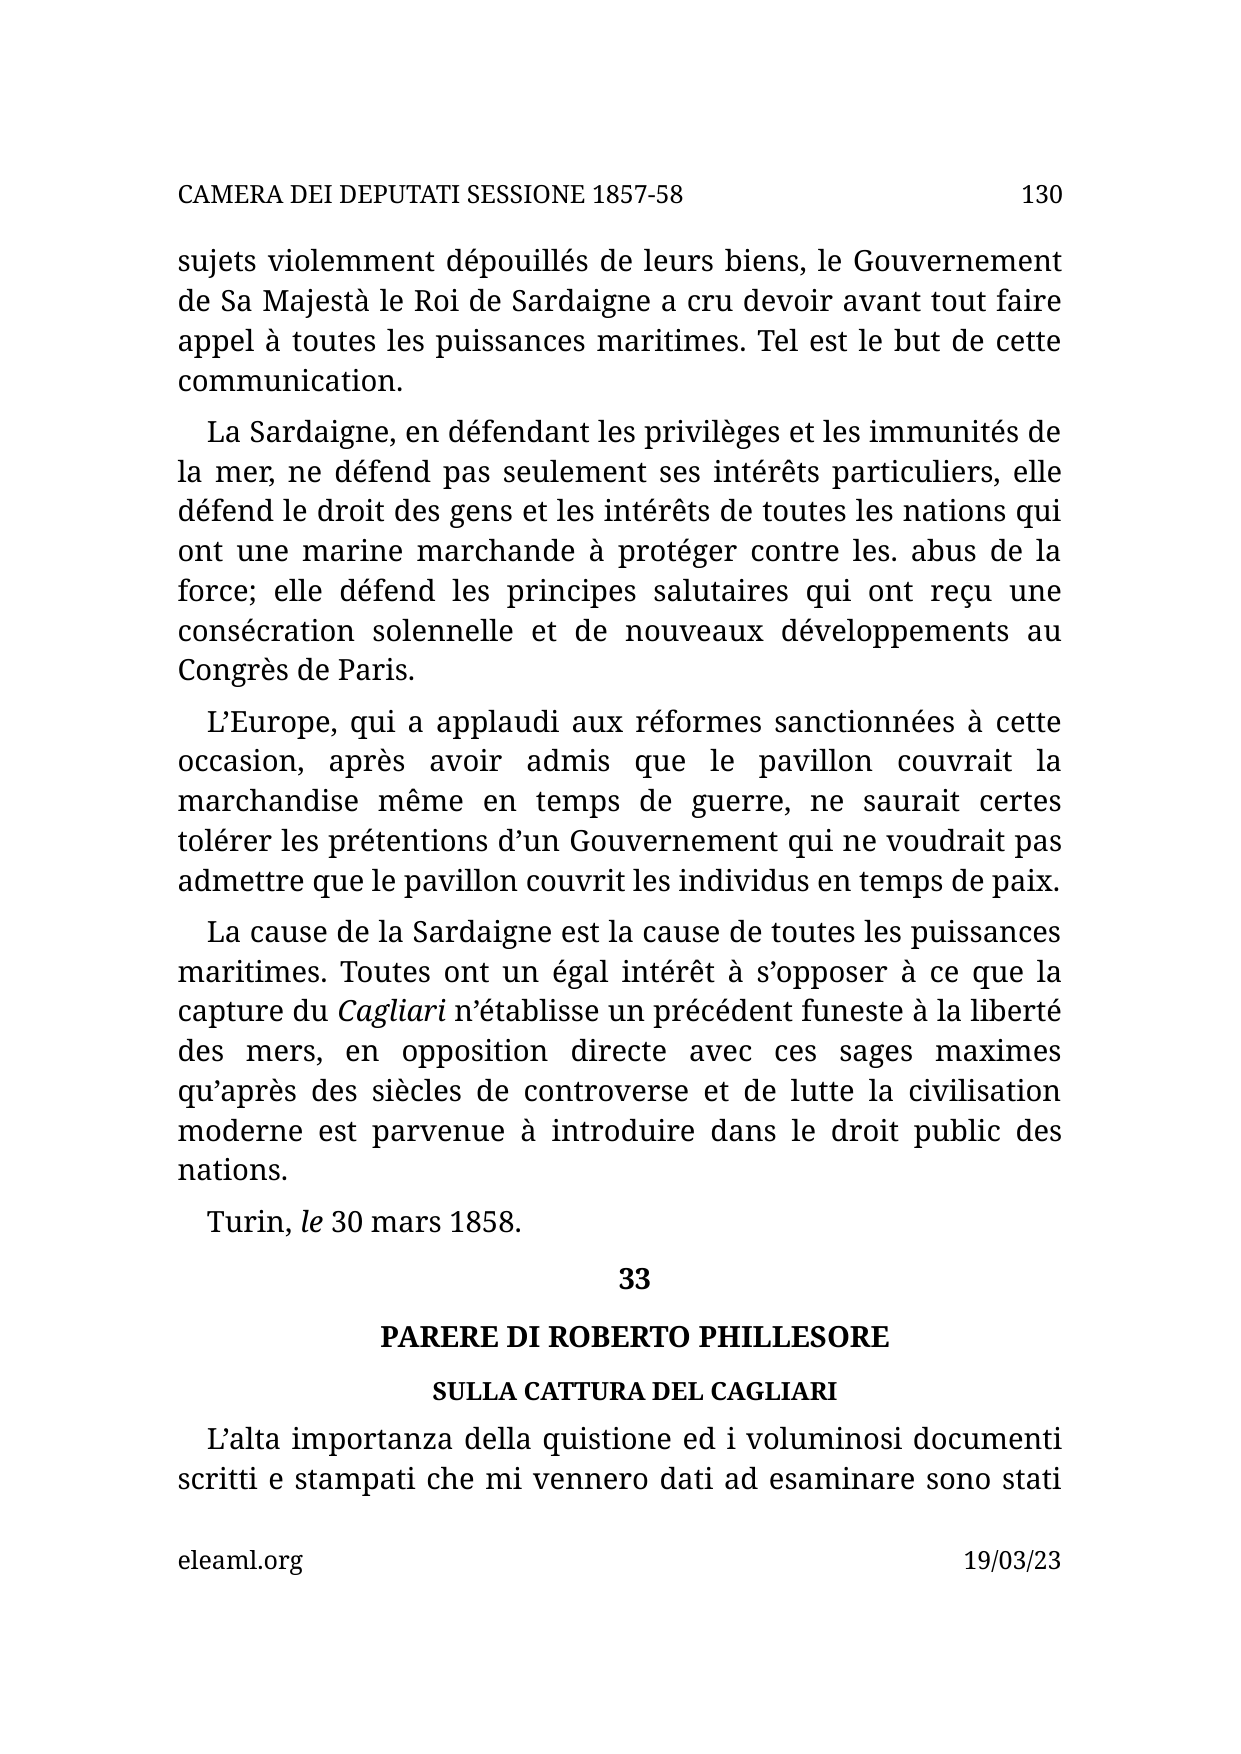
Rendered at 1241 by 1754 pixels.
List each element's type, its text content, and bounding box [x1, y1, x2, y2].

text Turin, le 30 mars 1858. [177, 1201, 1063, 1241]
subtitle PARERE DI ROBERTO PHILLESORE [177, 1316, 1063, 1356]
text La cause de la Sardaigne est la cause de toutes les puissances maritimes. Toutes ont un égal intérêt à s’opposer à ce que la capture du Cagliari n’établisse un précédent funeste à la liberté des mers, en opposition directe avec ces sages maximes qu’après des siècles de controverse et de lutte la civilisation moderne est parvenue à introduire dans le droit public des nations. [177, 911, 1063, 1189]
text L’alta importanza della quistione ed i voluminosi documenti scritti e stampati che mi vennero dati ad esaminare sono stati [177, 1418, 1063, 1498]
subtitle SULLA CATTURA DEL CAGLIARI [177, 1373, 1063, 1407]
text L’Europe, qui a applaudi aux réformes sanctionnées à cette occasion, après avoir admis que le pavillon couvrait la marchandise même en temps de guerre, ne saurait certes tolérer les prétentions d’un Gouvernement qui ne voudrait pas admettre que le pavillon couvrit les individus en temps de paix. [177, 701, 1063, 899]
text La Sardaigne, en défendant les privilèges et les immunités de la mer, ne défend pas seulement ses intérêts particuliers, elle défend le droit des gens et les intérêts de toutes les nations qui ont une marine marchande à protéger contre les. abus de la force; elle défend les principes salutaires qui ont reçu une consécration solennelle et de nouveaux développements au Congrès de Paris. [177, 411, 1063, 689]
subtitle 33 [177, 1258, 1063, 1298]
text sujets violemment dépouillés de leurs biens, le Gouvernement de Sa Majestà le Roi de Sardaigne a cru devoir avant tout faire appel à toutes les puissances maritimes. Tel est le but de cette communication. [177, 241, 1063, 399]
